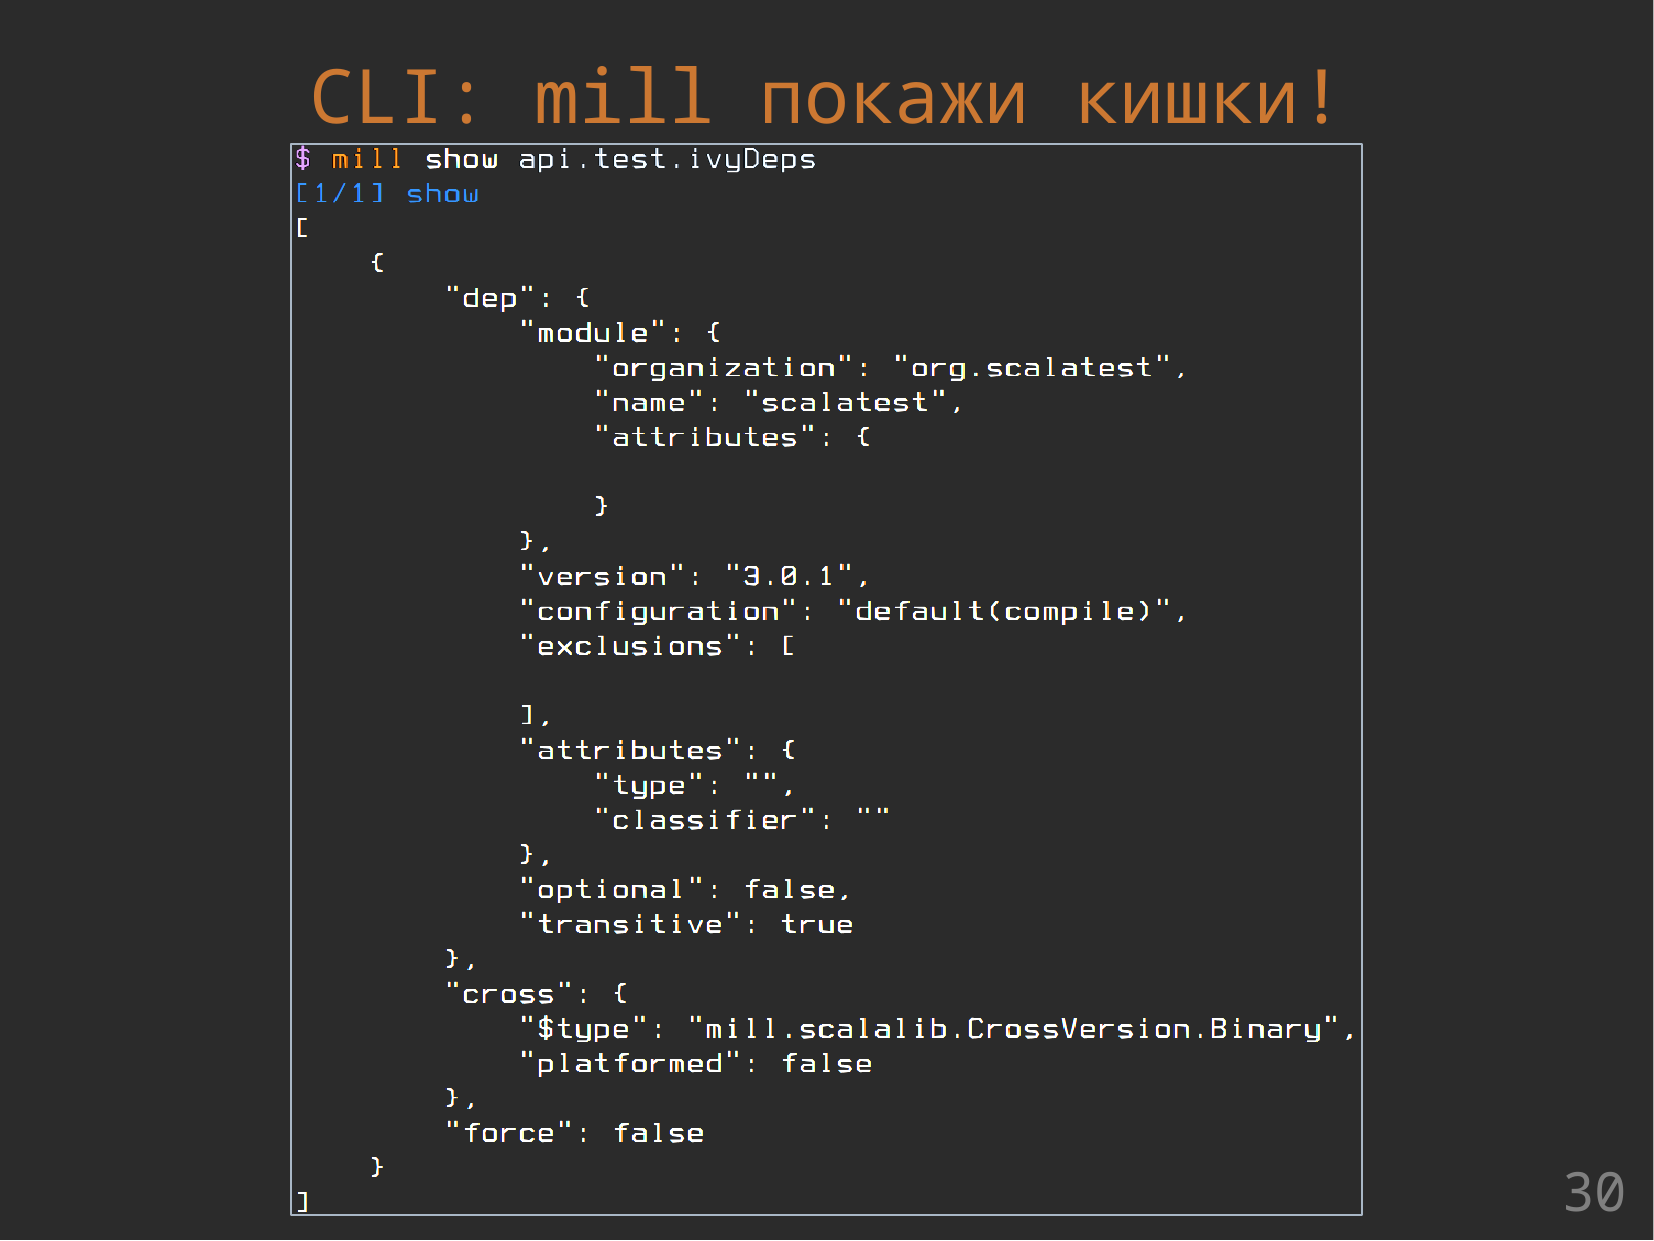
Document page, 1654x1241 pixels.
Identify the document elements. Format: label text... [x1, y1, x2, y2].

text_box CLI: mill покажи кишки! [23, 35, 1630, 145]
picture [292, 145, 1362, 1214]
text_box 30 [1287, 1145, 1642, 1229]
